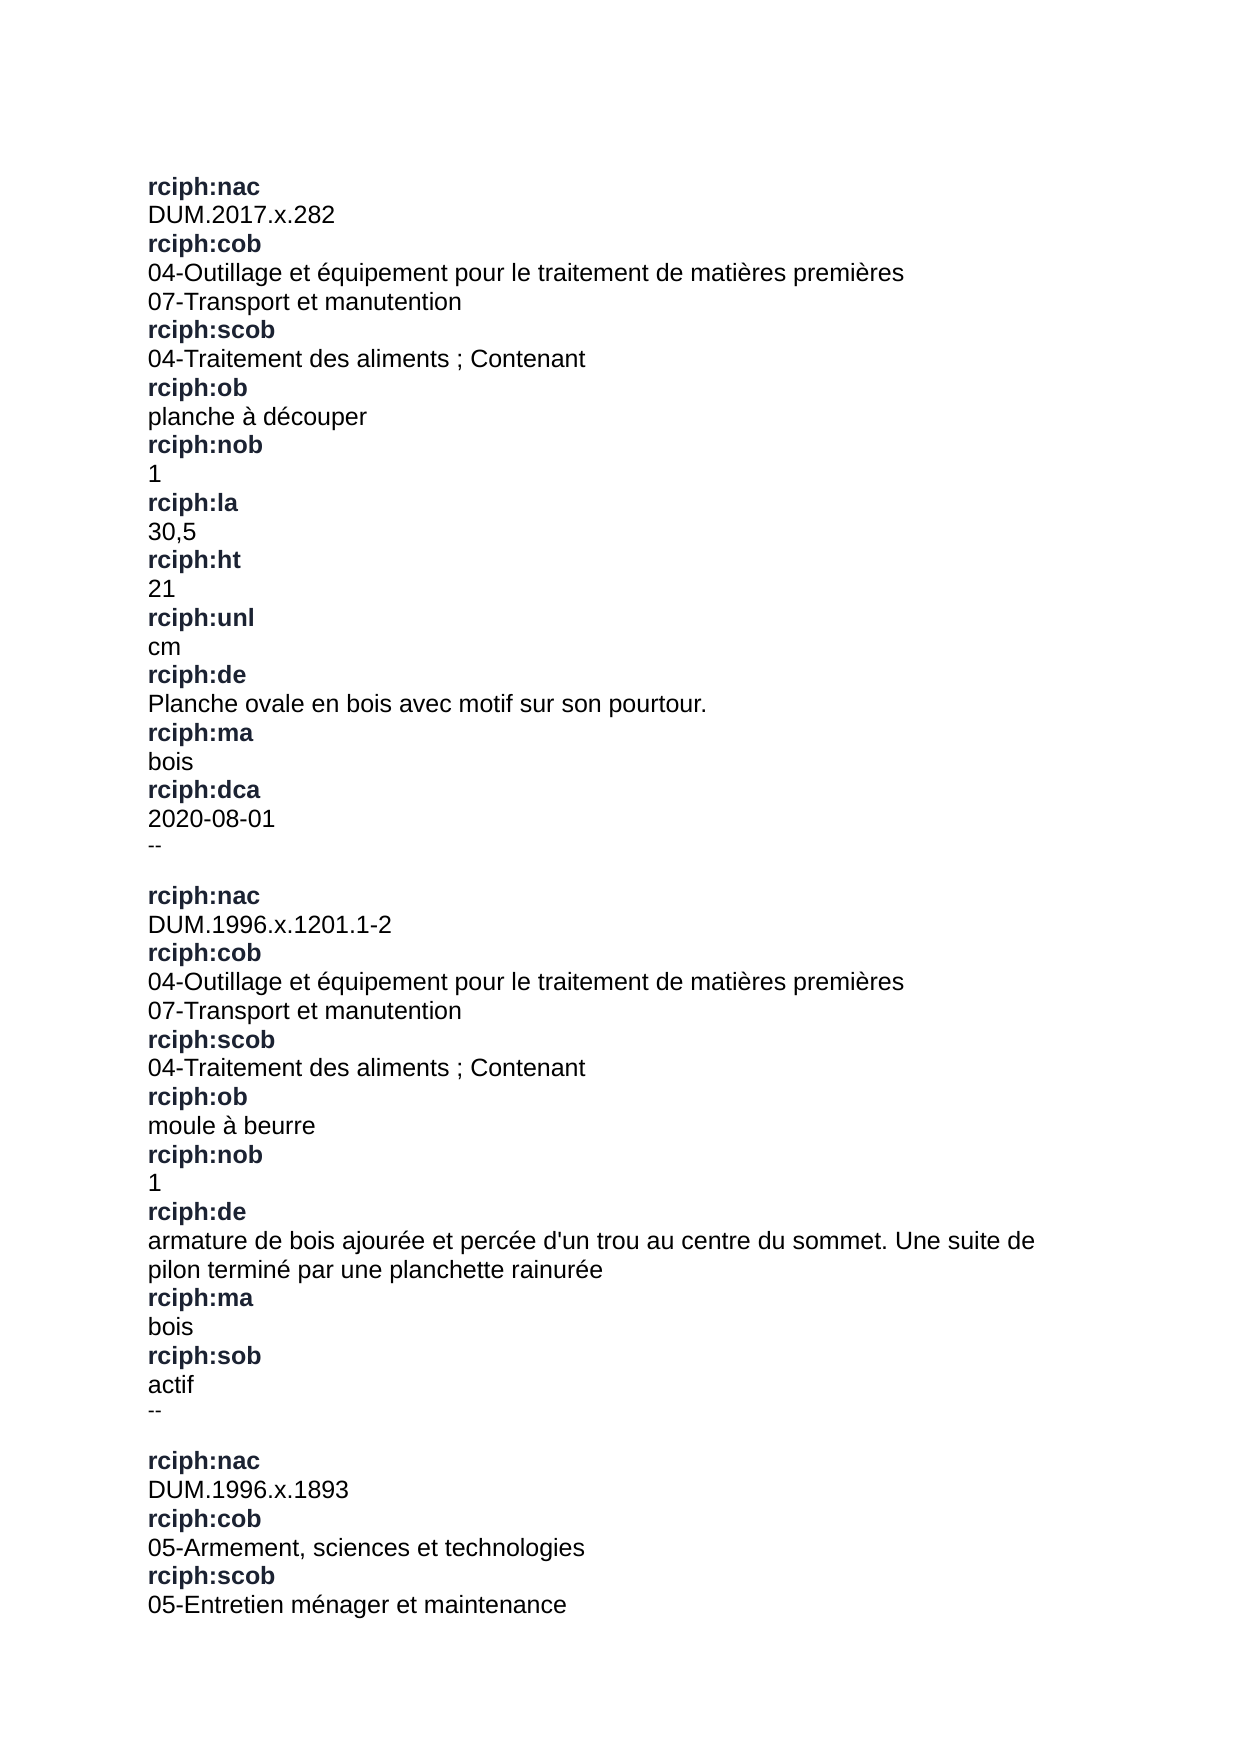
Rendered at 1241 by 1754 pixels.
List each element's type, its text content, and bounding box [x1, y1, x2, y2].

text rciph:de [148, 660, 1092, 689]
text -- [148, 833, 1092, 857]
text rciph:scob [148, 1561, 1092, 1590]
text rciph:cob [148, 938, 1092, 967]
text cm [148, 632, 1092, 660]
text DUM.2017.x.282 [148, 200, 1092, 229]
text 1 [148, 459, 1092, 488]
text 30,5 [148, 517, 1092, 545]
text rciph:ma [148, 1283, 1092, 1312]
text moule à beurre [148, 1111, 1092, 1139]
text 04-Outillage et équipement pour le traitement de matières premières [148, 258, 1092, 287]
text 1 [148, 1168, 1092, 1197]
text rciph:ma [148, 718, 1092, 747]
text planche à découper [148, 402, 1092, 430]
text rciph:nob [148, 1139, 1092, 1168]
text 05-Entretien ménager et maintenance [148, 1590, 1092, 1619]
text rciph:cob [148, 1504, 1092, 1532]
text rciph:nac [148, 1446, 1092, 1475]
text -- [148, 1398, 1092, 1422]
text rciph:ob [148, 1082, 1092, 1111]
text Planche ovale en bois avec motif sur son pourtour. [148, 689, 1092, 718]
text actif [148, 1369, 1092, 1398]
text armature de bois ajourée et percée d'un trou au centre du sommet. Une suite de pilon terminé par une planchette rainurée [148, 1226, 1092, 1283]
text 04-Traitement des aliments ; Contenant [148, 1053, 1092, 1082]
text rciph:la [148, 488, 1092, 517]
text rciph:nob [148, 430, 1092, 459]
text bois [148, 1312, 1092, 1341]
text rciph:ht [148, 545, 1092, 574]
text rciph:unl [148, 603, 1092, 632]
text rciph:scob [148, 1024, 1092, 1053]
text rciph:ob [148, 373, 1092, 402]
text 04-Outillage et équipement pour le traitement de matières premières [148, 967, 1092, 996]
text 07-Transport et manutention [148, 996, 1092, 1024]
text rciph:nac [148, 881, 1092, 909]
text rciph:scob [148, 315, 1092, 344]
text 2020-08-01 [148, 804, 1092, 833]
text 07-Transport et manutention [148, 287, 1092, 315]
text DUM.1996.x.1893 [148, 1475, 1092, 1504]
text 05-Armement, sciences et technologies [148, 1532, 1092, 1561]
text 21 [148, 574, 1092, 603]
text 04-Traitement des aliments ; Contenant [148, 344, 1092, 373]
text rciph:cob [148, 229, 1092, 258]
text bois [148, 747, 1092, 775]
text rciph:nac [148, 172, 1092, 200]
text DUM.1996.x.1201.1-2 [148, 909, 1092, 938]
text rciph:sob [148, 1341, 1092, 1369]
text rciph:de [148, 1197, 1092, 1226]
text rciph:dca [148, 775, 1092, 804]
